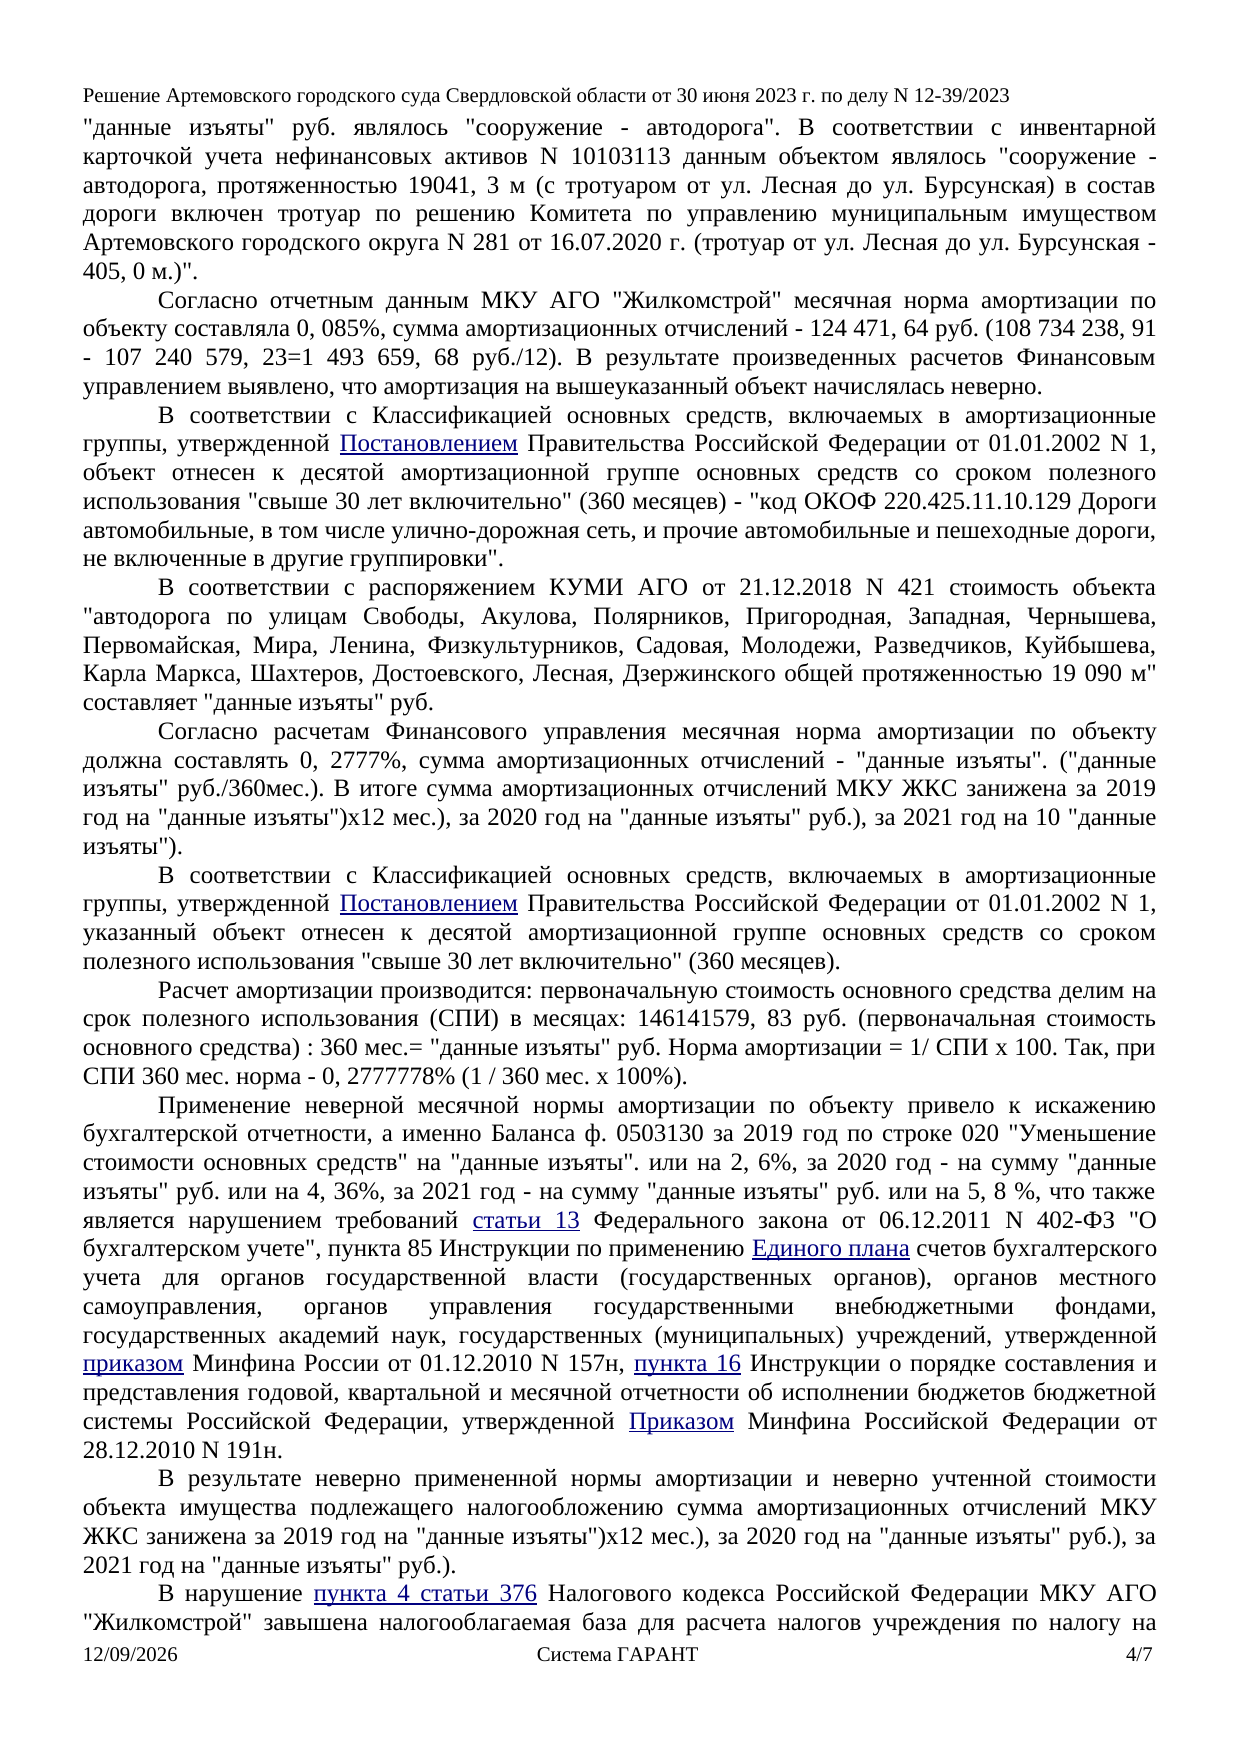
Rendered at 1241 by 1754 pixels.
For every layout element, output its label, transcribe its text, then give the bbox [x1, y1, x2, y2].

text Применение неверной месячной нормы амортизации по объекту привело к искажению бухгалтерской отчетности, а именно Баланса ф. 0503130 за 2019 год по строке 020 "Уменьшение стоимости основных средств" на "данные изъяты". или на 2, 6%, за 2020 год - на сумму "данные изъяты" руб. или на 4, 36%, за 2021 год - на сумму "данные изъяты" руб. или на 5, 8 %, что также является нарушением требований статьи 13 Федерального закона от 06.12.2011 N 402-ФЗ "О бухгалтерском учете", пункта 85 Инструкции по применению Единого плана счетов бухгалтерского учета для органов государственной власти (государственных органов), органов местного самоуправления, органов управления государственными внебюджетными фондами, государственных академий наук, государственных (муниципальных) учреждений, утвержденной приказом Минфина России от 01.12.2010 N 157н, пункта 16 Инструкции о порядке составления и представления годовой, квартальной и месячной отчетности об исполнении бюджетов бюджетной системы Российской Федерации, утвержденной Приказом Минфина Российской Федерации от 28.12.2010 N 191н. [83, 1090, 1157, 1463]
text Согласно расчетам Финансового управления месячная норма амортизации по объекту должна составлять 0, 2777%, сумма амортизационных отчислений - "данные изъяты". ("данные изъяты" руб./360мес.). В итоге сумма амортизационных отчислений МКУ ЖКС занижена за 2019 год на "данные изъяты")х12 мес.), за 2020 год на "данные изъяты" руб.), за 2021 год на 10 "данные изъяты"). [83, 716, 1157, 860]
text В соответствии с Классификацией основных средств, включаемых в амортизационные группы, утвержденной Постановлением Правительства Российской Федерации от 01.01.2002 N 1, объект отнесен к десятой амортизационной группе основных средств со сроком полезного использования "свыше 30 лет включительно" (360 месяцев) - "код ОКОФ 220.425.11.10.129 Дороги автомобильные, в том числе улично-дорожная сеть, и прочие автомобильные и пешеходные дороги, не включенные в другие группировки". [83, 400, 1157, 572]
text В соответствии с распоряжением КУМИ АГО от 21.12.2018 N 421 стоимость объекта "автодорога по улицам Свободы, Акулова, Полярников, Пригородная, Западная, Чернышева, Первомайская, Мира, Ленина, Физкультурников, Садовая, Молодежи, Разведчиков, Куйбышева, Карла Маркса, Шахтеров, Достоевского, Лесная, Дзержинского общей протяженностью 19 090 м" составляет "данные изъяты" руб. [83, 572, 1157, 716]
text Расчет амортизации производится: первоначальную стоимость основного средства делим на срок полезного использования (СПИ) в месяцах: 146141579, 83 руб. (первоначальная стоимость основного средства) : 360 мес.= "данные изъяты" руб. Норма амортизации = 1/ СПИ х 100. Так, при СПИ 360 мес. норма - 0, 2777778% (1 / 360 мес. х 100%). [83, 975, 1157, 1090]
text В нарушение пункта 4 статьи 376 Налогового кодекса Российской Федерации МКУ АГО "Жилкомстрой" завышена налогооблагаемая база для расчета налогов учреждения по налогу на [83, 1578, 1157, 1636]
text - "данные изъяты" руб. являлось "сооружение - автодорога". В соответствии с инвентарной карточкой учета нефинансовых активов N 10103113 данным объектом являлось "сооружение - автодорога, протяженностью 19041, 3 м (с тротуаром от ул. Лесная до ул. Бурсунская) в состав дороги включен тротуар по решению Комитета по управлению муниципальным имуществом Артемовского городского округа N 281 от 16.07.2020 г. (тротуар от ул. Лесная до ул. Бурсунская - 405, 0 м.)". [83, 112, 1157, 285]
text В соответствии с Классификацией основных средств, включаемых в амортизационные группы, утвержденной Постановлением Правительства Российской Федерации от 01.01.2002 N 1, указанный объект отнесен к десятой амортизационной группе основных средств со сроком полезного использования "свыше 30 лет включительно" (360 месяцев). [83, 860, 1157, 975]
text Согласно отчетным данным МКУ АГО "Жилкомстрой" месячная норма амортизации по объекту составляла 0, 085%, сумма амортизационных отчислений - 124 471, 64 руб. (108 734 238, 91 - 107 240 579, 23=1 493 659, 68 руб./12). В результате произведенных расчетов Финансовым управлением выявлено, что амортизация на вышеуказанный объект начислялась неверно. [83, 285, 1157, 400]
text В результате неверно примененной нормы амортизации и неверно учтенной стоимости объекта имущества подлежащего налогообложению сумма амортизационных отчислений МКУ ЖКС занижена за 2019 год на "данные изъяты")х12 мес.), за 2020 год на "данные изъяты" руб.), за 2021 год на "данные изъяты" руб.). [83, 1463, 1157, 1578]
